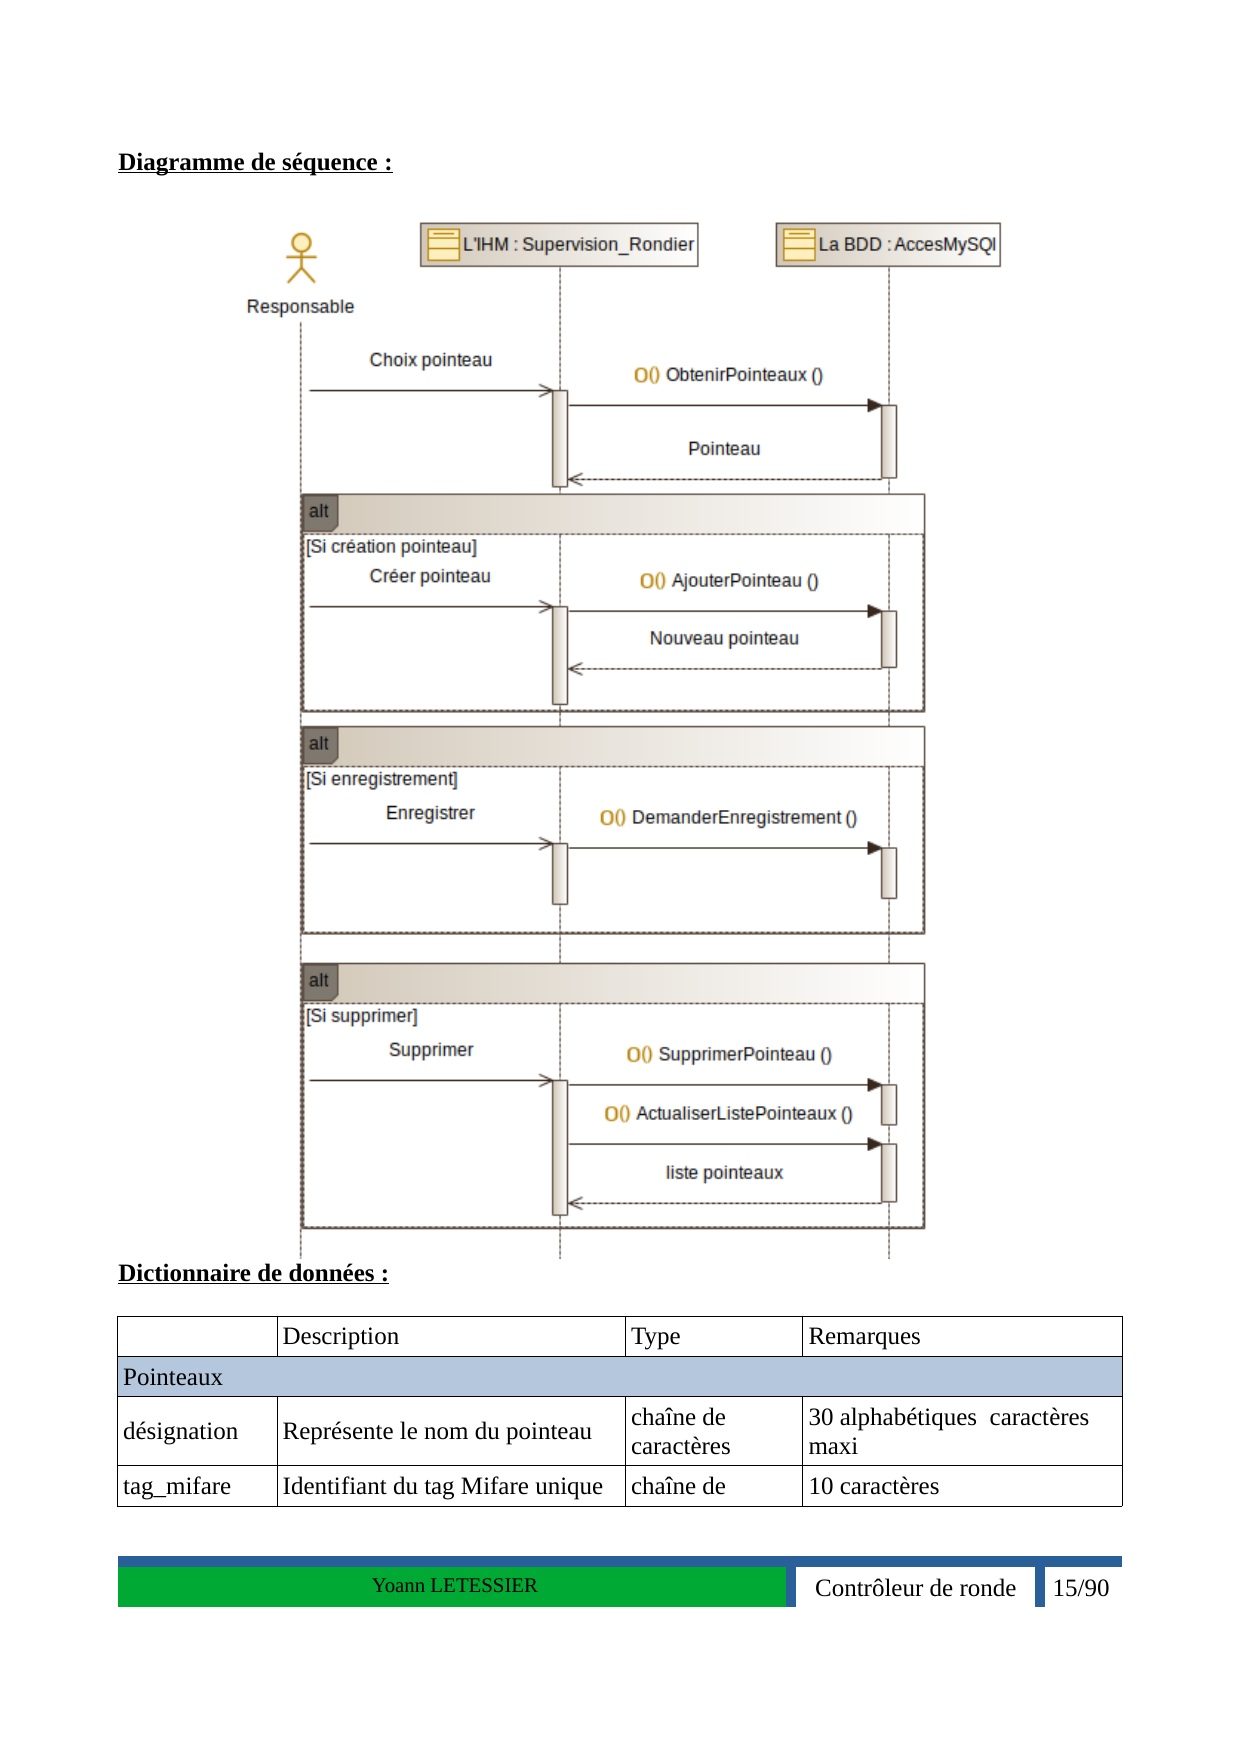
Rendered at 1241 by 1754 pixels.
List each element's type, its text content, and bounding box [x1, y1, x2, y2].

table_cell tag_mifare [118, 1466, 277, 1506]
table_header Description [278, 1317, 625, 1356]
table_cell chaîne de caractères [626, 1397, 802, 1465]
table_cell Représente le nom du pointeau [278, 1397, 625, 1465]
table_cell chaîne de [626, 1466, 802, 1506]
text Dictionnaire de données : [118, 1259, 1122, 1287]
table_cell Pointeaux [118, 1357, 1122, 1396]
table_header Type [626, 1317, 802, 1356]
text Diagramme de séquence : [118, 147, 1122, 176]
table_cell 10 caractères [803, 1466, 1122, 1506]
table_header Remarques [803, 1317, 1122, 1356]
table_cell Identifiant du tag Mifare unique [278, 1466, 625, 1506]
table_cell désignation [118, 1397, 277, 1465]
table_cell 30 alphabétiques caractères maxi [803, 1397, 1122, 1465]
table_header [118, 1317, 277, 1356]
picture [198, 208, 1016, 1259]
